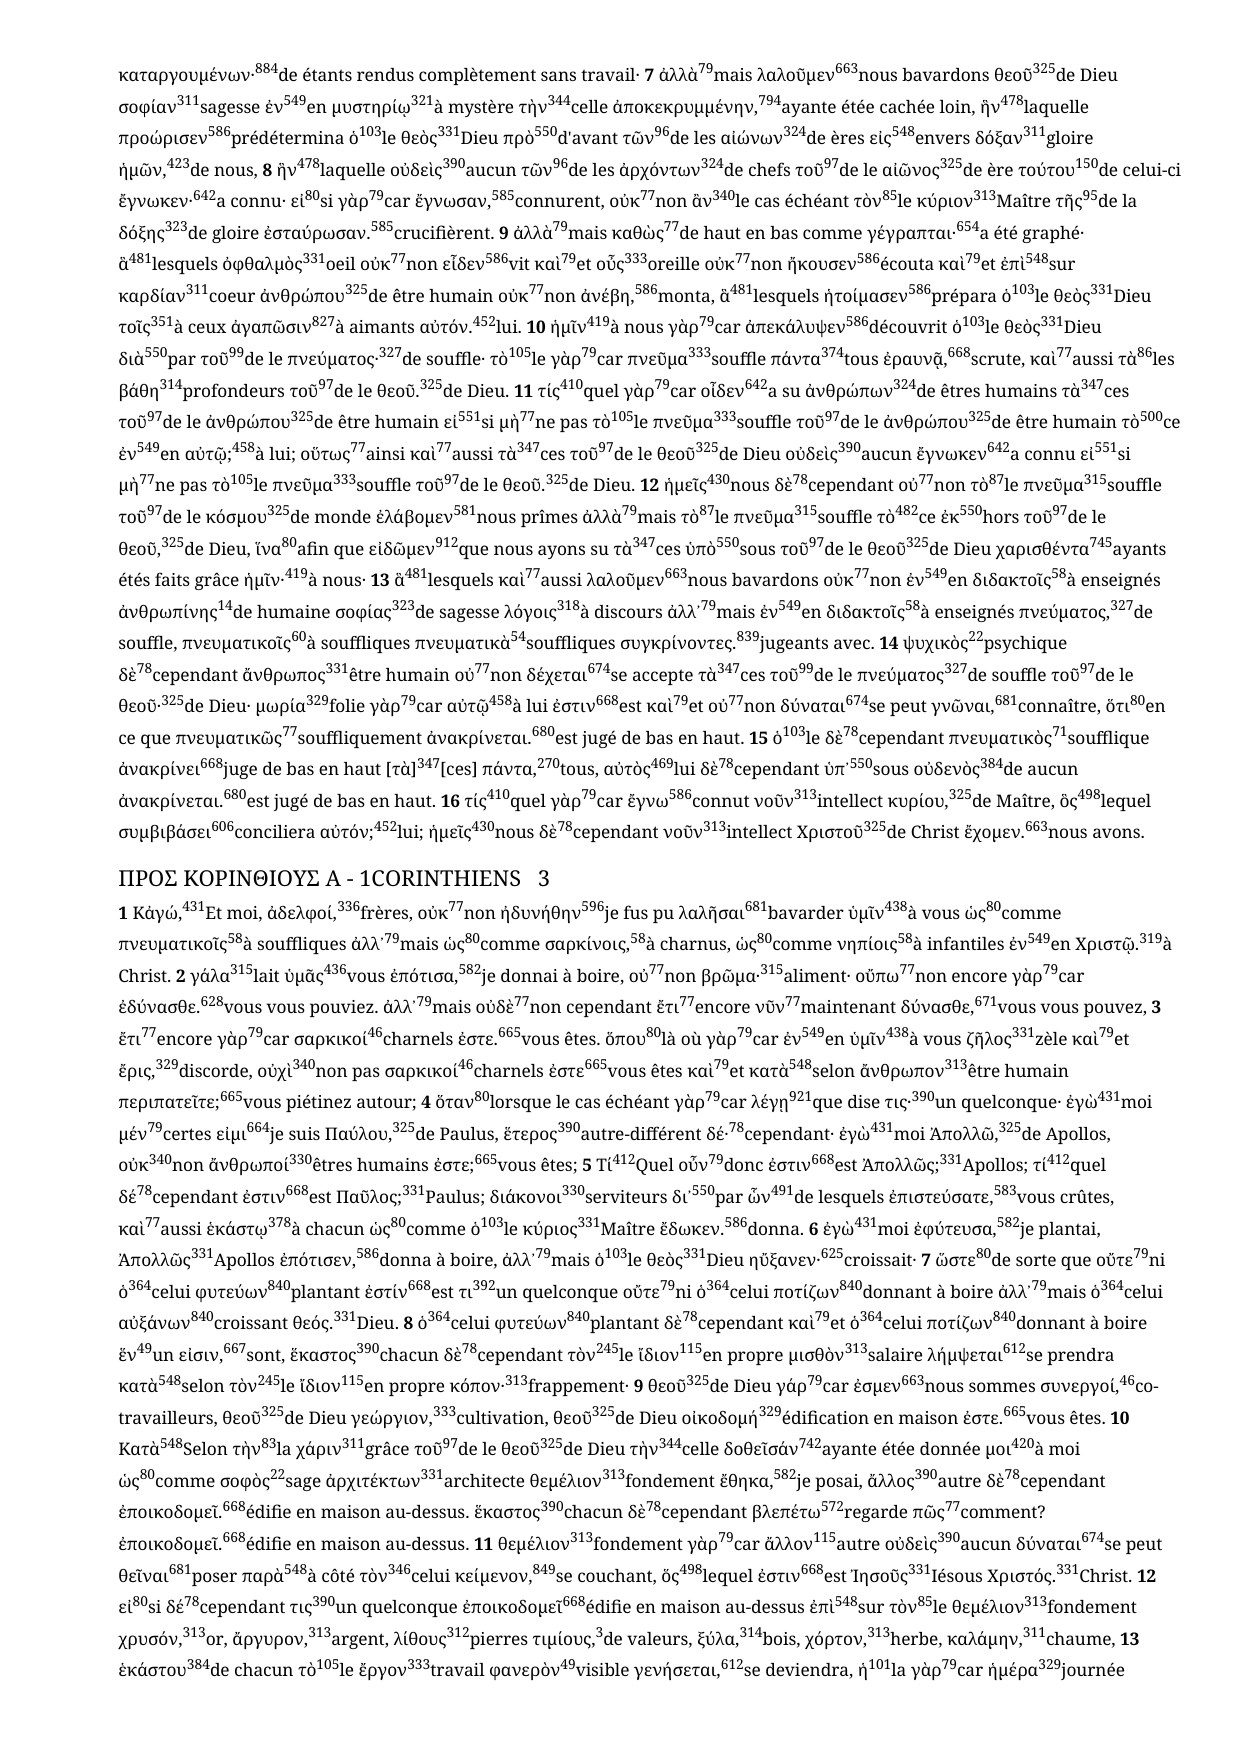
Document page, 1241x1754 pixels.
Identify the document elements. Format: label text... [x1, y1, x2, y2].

text 1 Κἀγὼ431Et moi ἐλθὼν721ayant venu πρὸς548vers ὑμᾶς,436vous, ἀδελφοί,336frères, ἦλθον582je vins οὐ77non καθ᾽548selon ὑπεροχὴν311supériorité λόγου325de discours ἢ79ou σοφίας323de sagesse καταγγέλλων840annonçant de haut en bas ὑμῖν438à vous τὸ87le μυστήριον315mystère τοῦ97de le θεοῦ.325de Dieu. 2 οὐ77non γὰρ79car ἔκρινά582je jugeai τι375un quelconque εἰδέναι686avoir su ἐν549en ὑμῖν438à vous εἰ551si μὴ77ne pas Ἰησοῦν313Iésous Χριστὸν313Christ καὶ79et τοῦτον346celui-ci ἐσταυρωμένον.796ayant été crucifié. 3 κἀγὼ431et moi ἐν549en ἀσθενείᾳ317à infirmité καὶ79et ἐν549en φόβῳ319à effroi καὶ79et ἐν549en τρόμῳ319à tremblement πολλῷ275à nombreux ἐγενόμην588je me devins πρὸς548vers ὑμᾶς,436vous, 4 καὶ79et ὁ103le λόγος331discours μου424de moi καὶ79et τὸ105le κήρυγμά333annonce μου424de moi οὐκ77non ἐν549en πειθοῖ[ς]9à persuasifs σοφίας323de sagesse [λόγοις]318[à discours] ἀλλ᾽79mais ἐν549en ἀποδείξει317à apodictique πνεύματος327de souffle καὶ79et δυνάμεως,323de puissance, 5 ἵνα80afin que ἡ101la πίστις329croyance ὑμῶν441de vous μὴ77ne pas ᾖ921que soit ἐν549en σοφίᾳ317à sagesse ἀνθρώπων324de êtres humains ἀλλ᾽79mais ἐν549en δυνάμει317à puissance θεοῦ.325de Dieu. 6 Σοφίαν311Sagesse δὲ78cependant λαλοῦμεν663nous bavardons ἐν549en τοῖς90à les τελείοις,58à parfaits, σοφίαν311sagesse δὲ78cependant οὐ77non τοῦ97de le αἰῶνος325de ère τούτου150de celui-ci οὐδὲ79non cependant τῶν96de les ἀρχόντων324de chefs τοῦ97de le αἰῶνος325de ère τούτου150de celui-ci τῶν357de ceux καταργουμένων·884de étants rendus complètement sans travail· 7 ἀλλὰ79mais λαλοῦμεν663nous bavardons θεοῦ325de Dieu σοφίαν311sagesse ἐν549en μυστηρίῳ321à mystère τὴν344celle ἀποκεκρυμμένην,794ayante étée cachée loin, ἣν478laquelle προώρισεν586prédétermina ὁ103le θεὸς331Dieu πρὸ550d'avant τῶν96de les αἰώνων324de ères εἰς548envers δόξαν311gloire ἡμῶν,423de nous, 8 ἣν478laquelle οὐδεὶς390aucun τῶν96de les ἀρχόντων324de chefs τοῦ97de le αἰῶνος325de ère τούτου150de celui-ci ἔγνωκεν·642a connu· εἰ80si γὰρ79car ἔγνωσαν,585connurent, οὐκ77non ἂν340le cas échéant τὸν85le κύριον313Maître τῆς95de la δόξης323de gloire ἐσταύρωσαν.585crucifièrent. 9 ἀλλὰ79mais καθὼς77de haut en bas comme γέγραπται·654a été graphé· ἃ481lesquels ὀφθαλμὸς331oeil οὐκ77non εἶδεν586vit καὶ79et οὖς333oreille οὐκ77non ἤκουσεν586écouta καὶ79et ἐπὶ548sur καρδίαν311coeur ἀνθρώπου325de être humain οὐκ77non ἀνέβη,586monta, ἃ481lesquels ἡτοίμασεν586prépara ὁ103le θεὸς331Dieu τοῖς351à ceux ἀγαπῶσιν827à aimants αὐτόν.452lui. 10 ἡμῖν419à nous γὰρ79car ἀπεκάλυψεν586découvrit ὁ103le θεὸς331Dieu διὰ550par τοῦ99de le πνεύματος·327de souffle· τὸ105le γὰρ79car πνεῦμα333souffle πάντα374tous ἐραυνᾷ,668scrute, καὶ77aussi τὰ86les βάθη314profondeurs τοῦ97de le θεοῦ.325de Dieu. 11 τίς410quel γὰρ79car οἶδεν642a su ἀνθρώπων324de êtres humains τὰ347ces τοῦ97de le ἀνθρώπου325de être humain εἰ551si μὴ77ne pas τὸ105le πνεῦμα333souffle τοῦ97de le ἀνθρώπου325de être humain τὸ500ce ἐν549en αὐτῷ;458à lui; οὕτως77ainsi καὶ77aussi τὰ347ces τοῦ97de le θεοῦ325de Dieu οὐδεὶς390aucun ἔγνωκεν642a connu εἰ551si μὴ77ne pas τὸ105le πνεῦμα333souffle τοῦ97de le θεοῦ.325de Dieu. 12 ἡμεῖς430nous δὲ78cependant οὐ77non τὸ87le πνεῦμα315souffle τοῦ97de le κόσμου325de monde ἐλάβομεν581nous prîmes ἀλλὰ79mais τὸ87le πνεῦμα315souffle τὸ482ce ἐκ550hors τοῦ97de le θεοῦ,325de Dieu, ἵνα80afin que εἰδῶμεν912que nous ayons su τὰ347ces ὑπὸ550sous τοῦ97de le θεοῦ325de Dieu χαρισθέντα745ayants étés faits grâce ἡμῖν·419à nous· 13 ἃ481lesquels καὶ77aussi λαλοῦμεν663nous bavardons οὐκ77non ἐν549en διδακτοῖς58à enseignés ἀνθρωπίνης14de humaine σοφίας323de sagesse λόγοις318à discours ἀλλ᾽79mais ἐν549en διδακτοῖς58à enseignés πνεύματος,327de souffle, πνευματικοῖς60à souffliques πνευματικὰ54souffliques συγκρίνοντες.839jugeants avec. 14 ψυχικὸς22psychique δὲ78cependant ἄνθρωπος331être humain οὐ77non δέχεται674se accepte τὰ347ces τοῦ99de le πνεύματος327de souffle τοῦ97de le θεοῦ·325de Dieu· μωρία329folie γὰρ79car αὐτῷ458à lui ἐστιν668est καὶ79et οὐ77non δύναται674se peut γνῶναι,681connaître, ὅτι80en ce que πνευματικῶς77souffliquement ἀνακρίνεται.680est jugé de bas en haut. 15 ὁ103le δὲ78cependant πνευματικὸς71soufflique ἀνακρίνει668juge de bas en haut [τὰ]347[ces] πάντα,270tous, αὐτὸς469lui δὲ78cependant ὑπ᾽550sous οὐδενὸς384de aucun ἀνακρίνεται.680est jugé de bas en haut. 16 τίς410quel γὰρ79car ἔγνω586connut νοῦν313intellect κυρίου,325de Maître, ὃς498lequel συμβιβάσει606conciliera αὐτόν;452lui; ἡμεῖς430nous δὲ78cependant νοῦν313intellect Χριστοῦ325de Christ ἔχομεν.663nous avons. [118, 59, 1181, 844]
text ΠΡΟΣ ΚΟΡΙΝΘΙΟΥΣ Α - 1CORINTHIENS 3 [118, 863, 1181, 892]
text 1 Κἀγώ,431Et moi, ἀδελφοί,336frères, οὐκ77non ἠδυνήθην596je fus pu λαλῆσαι681bavarder ὑμῖν438à vous ὡς80comme πνευματικοῖς58à souffliques ἀλλ᾽79mais ὡς80comme σαρκίνοις,58à charnus, ὡς80comme νηπίοις58à infantiles ἐν549en Χριστῷ.319à Christ. 2 γάλα315lait ὑμᾶς436vous ἐπότισα,582je donnai à boire, οὐ77non βρῶμα·315aliment· οὔπω77non encore γὰρ79car ἐδύνασθε.628vous vous pouviez. ἀλλ᾽79mais οὐδὲ77non cependant ἔτι77encore νῦν77maintenant δύνασθε,671vous vous pouvez, 3 ἔτι77encore γὰρ79car σαρκικοί46charnels ἐστε.665vous êtes. ὅπου80là où γὰρ79car ἐν549en ὑμῖν438à vous ζῆλος331zèle καὶ79et ἔρις,329discorde, οὐχὶ340non pas σαρκικοί46charnels ἐστε665vous êtes καὶ79et κατὰ548selon ἄνθρωπον313être humain περιπατεῖτε;665vous piétinez autour; 4 ὅταν80lorsque le cas échéant γὰρ79car λέγῃ921que dise τις·390un quelconque· ἐγὼ431moi μέν79certes εἰμι664je suis Παύλου,325de Paulus, ἕτερος390autre-différent δέ·78cependant· ἐγὼ431moi Ἀπολλῶ,325de Apollos, οὐκ340non ἄνθρωποί330êtres humains ἐστε;665vous êtes; 5 Τί412Quel οὖν79donc ἐστιν668est Ἀπολλῶς;331Apollos; τί412quel δέ78cependant ἐστιν668est Παῦλος;331Paulus; διάκονοι330serviteurs δι᾽550par ὧν491de lesquels ἐπιστεύσατε,583vous crûtes, καὶ77aussi ἑκάστῳ378à chacun ὡς80comme ὁ103le κύριος331Maître ἔδωκεν.586donna. 6 ἐγὼ431moi ἐφύτευσα,582je plantai, Ἀπολλῶς331Apollos ἐπότισεν,586donna à boire, ἀλλ᾽79mais ὁ103le θεὸς331Dieu ηὔξανεν·625croissait· 7 ὥστε80de sorte que οὔτε79ni ὁ364celui φυτεύων840plantant ἐστίν668est τι392un quelconque οὔτε79ni ὁ364celui ποτίζων840donnant à boire ἀλλ᾽79mais ὁ364celui αὐξάνων840croissant θεός.331Dieu. 8 ὁ364celui φυτεύων840plantant δὲ78cependant καὶ79et ὁ364celui ποτίζων840donnant à boire ἕν49un εἰσιν,667sont, ἕκαστος390chacun δὲ78cependant τὸν245le ἴδιον115en propre μισθὸν313salaire λήμψεται612se prendra κατὰ548selon τὸν245le ἴδιον115en propre κόπον·313frappement· 9 θεοῦ325de Dieu γάρ79car ἐσμεν663nous sommes συνεργοί,46co-travailleurs, θεοῦ325de Dieu γεώργιον,333cultivation, θεοῦ325de Dieu οἰκοδομή329édification en maison ἐστε.665vous êtes. 10 Κατὰ548Selon τὴν83la χάριν311grâce τοῦ97de le θεοῦ325de Dieu τὴν344celle δοθεῖσάν742ayante étée donnée μοι420à moi ὡς80comme σοφὸς22sage ἀρχιτέκτων331architecte θεμέλιον313fondement ἔθηκα,582je posai, ἄλλος390autre δὲ78cependant ἐποικοδομεῖ.668édifie en maison au-dessus. ἕκαστος390chacun δὲ78cependant βλεπέτω572regarde πῶς77comment? ἐποικοδομεῖ.668édifie en maison au-dessus. 11 θεμέλιον313fondement γὰρ79car ἄλλον115autre οὐδεὶς390aucun δύναται674se peut θεῖναι681poser παρὰ548à côté τὸν346celui κείμενον,849se couchant, ὅς498lequel ἐστιν668est Ἰησοῦς331Iésous Χριστός.331Christ. 12 εἰ80si δέ78cependant τις390un quelconque ἐποικοδομεῖ668édifie en maison au-dessus ἐπὶ548sur τὸν85le θεμέλιον313fondement χρυσόν,313or, ἄργυρον,313argent, λίθους312pierres τιμίους,3de valeurs, ξύλα,314bois, χόρτον,313herbe, καλάμην,311chaume, 13 ἑκάστου384de chacun τὸ105le ἔργον333travail φανερὸν49visible γενήσεται,612se deviendra, ἡ101la γὰρ79car ἡμέρα329journée δηλώσει,606mettra en évidence, ὅτι80en ce que ἐν549en πυρὶ321à feu ἀποκαλύπτεται·680est découvert· καὶ79et ἑκάστου384de chacun τὸ247le ἔργον315travail ὁποῖόν297quel que ἐστιν668est τὸ105le πῦρ333feu [αὐτὸ]543[lui-même] δοκιμάσει.606éprouvera. 14 εἴ80si τινος384de un quelconque τὸ105le ἔργον333travail μενεῖ606restera ὃ482lequel ἐποικοδόμησεν,586édifia en maison au-dessus, μισθὸν313salaire λήμψεται·612se prendra· 15 εἴ80si τινος384de un quelconque τὸ105le ἔργον333travail κατακαήσεται,619sera brûlé complètement, ζημιωθήσεται,619sera endommagé, αὐτὸς469lui δὲ78cependant σωθήσεται,619sera sauvé, οὕτως77ainsi δὲ78cependant ὡς80comme διὰ550par πυρός.327de feu. 16 Οὐκ77Non οἴδατε639vous avez su ὅτι80en ce que ναὸς331temple θεοῦ325de Dieu ἐστε665vous êtes καὶ79et τὸ105le πνεῦμα333souffle τοῦ97de le θεοῦ325de Dieu οἰκεῖ668habite maison ἐν549en ὑμῖν;438à vous; 17 εἴ80si τις390un quelconque τὸν85le ναὸν313temple τοῦ97de le θεοῦ325de Dieu φθείρει,668corrompt, φθερεῖ606corrompra τοῦτον346celui-ci ὁ103le θεός·331Dieu· ὁ103le γὰρ79car ναὸς331temple τοῦ97de le θεοῦ325de Dieu ἅγιός47saint ἐστιν,668est, οἵτινές497lesquels des quelconques ἐστε665vous êtes ὑμεῖς.447vous. 18 Μηδεὶς390Ne pas un ἑαυτὸν528lui-même ἐξαπατάτω·572appâte d'excès· εἴ80si τις390un quelconque δοκεῖ668estime σοφὸς47sage εἶναι689être ἐν549en ὑμῖν438à vous ἐν549en τῷ91à le αἰῶνι319à ère τούτῳ,144à celui-ci, μωρὸς47fou γενέσθω,560se devienne, ἵνα80afin que γένηται905que se devienne σοφός.47sage. 19 ἡ101la γὰρ79car σοφία329sagesse τοῦ97de le κόσμου325de monde τούτου150de celui-ci μωρία329folie παρὰ549à côté τῷ91à le θεῷ319à Dieu ἐστιν.668est. γέγραπται654a été graphé γάρ·79car· ὁ364celui δρασσόμενος867se empoignant τοὺς84les σοφοὺς52sages ἐν549en τῇ89à la πανουργίᾳ317à aptitude à tout faire αὐτῶν·463de eux· 20 καὶ79et πάλιν·77de nouveau· κύριος331Maître γινώσκει668connaît τοὺς84les διαλογισμοὺς312calculs au-travers τῶν96de les σοφῶν64de sages ὅτι80en ce que εἰσὶν667sont μάταιοι.46vains. 21 ὥστε80de sorte que μηδεὶς390ne pas un καυχάσθω576se vante ἐν549en ἀνθρώποις·318à êtres humains· πάντα391tous γὰρ79car ὑμῶν441de vous ἐστιν,668est, 22 εἴτε79soit Παῦλος331Paulus εἴτε79soit Ἀπολλῶς331Apollos εἴτε79soit Κηφᾶς,331Képhas, εἴτε79soit κόσμος331monde εἴτε79soit ζωὴ329vie εἴτε79soit θάνατος,331trépas, εἴτε79soit ἐνεστῶτα784ayants dressés dedans εἴτε79soit μέλλοντα·841imminants· πάντα391tous ὑμῶν,441de vous, 23 ὑμεῖς447vous δὲ78cependant Χριστοῦ,325de Christ, Χριστὸς331Christ δὲ78cependant θεοῦ.325de Dieu. [118, 897, 1181, 1682]
